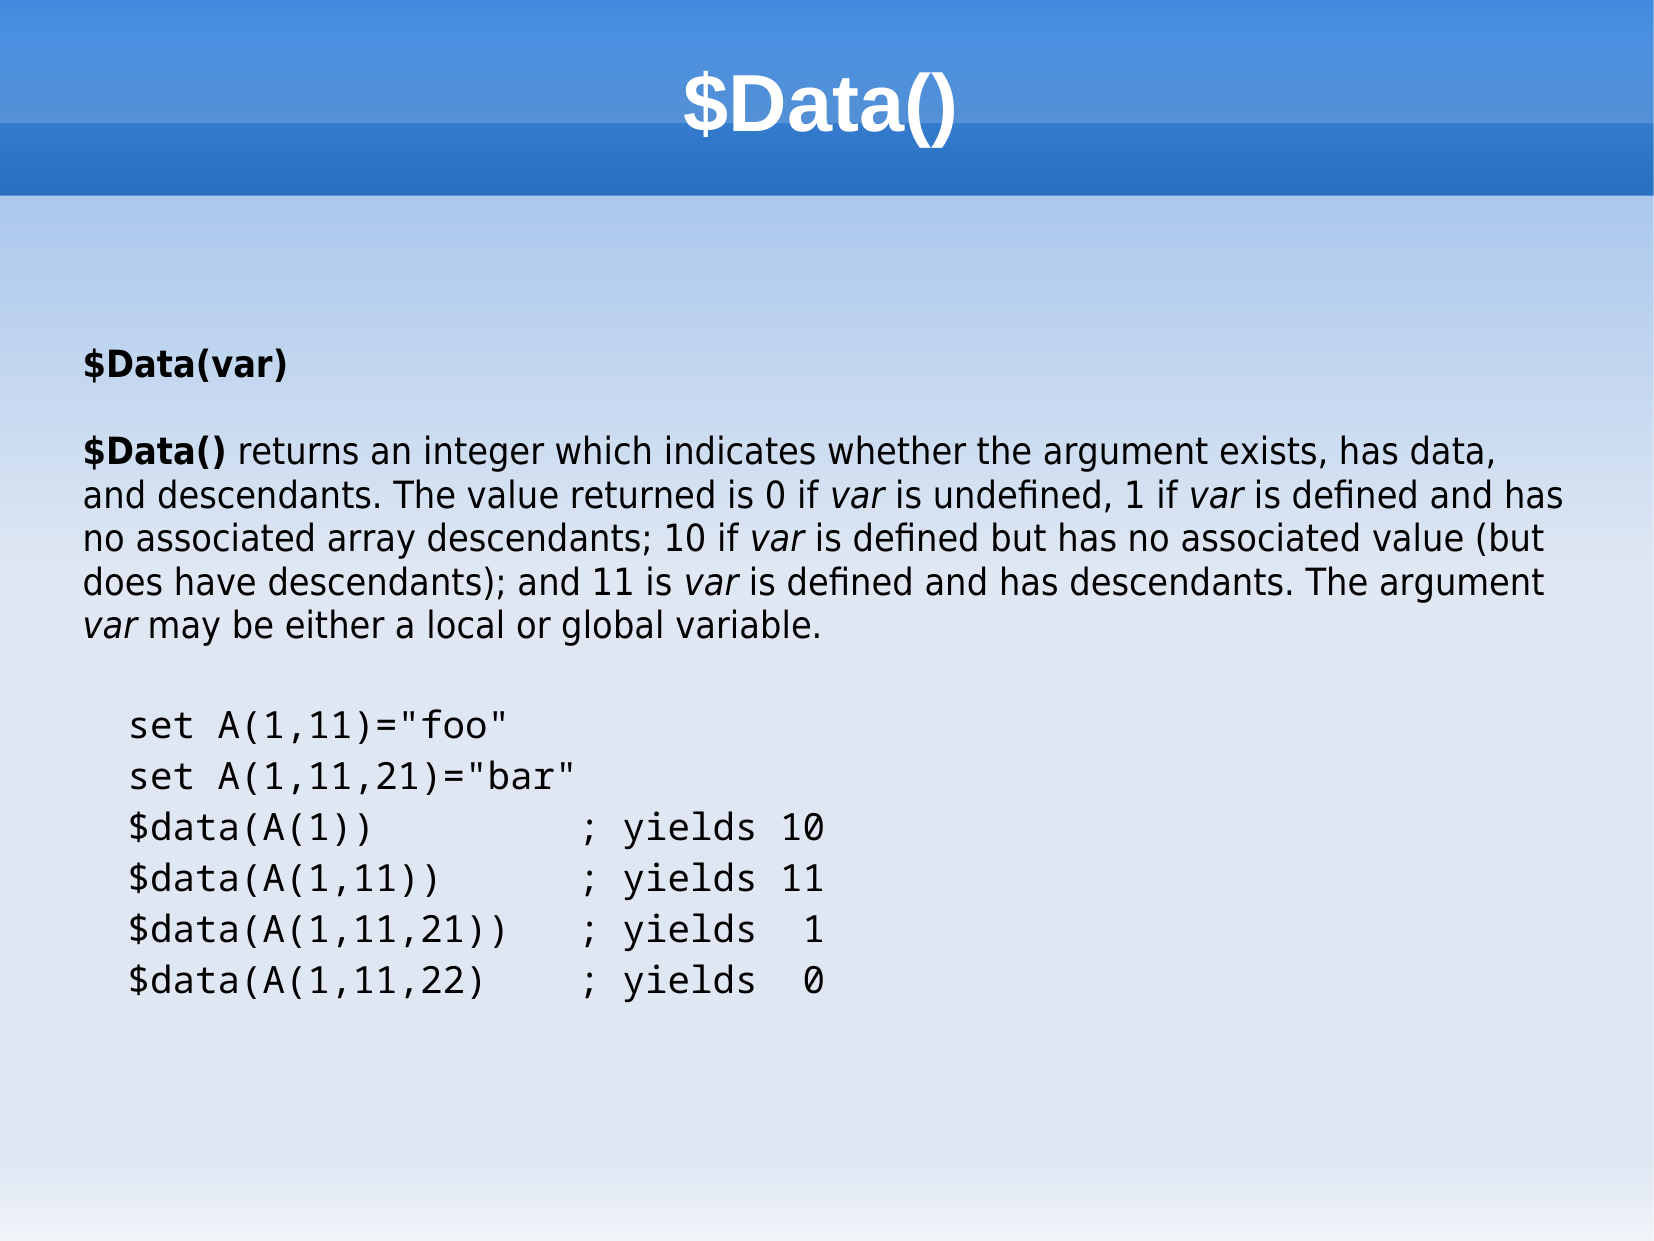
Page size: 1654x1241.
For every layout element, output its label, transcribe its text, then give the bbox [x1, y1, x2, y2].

picture [0, 0, 1654, 1241]
subtitle $Data(var) $Data() returns an integer which indicates whether the argument exists, has data, and descendants. The value returned is 0 if var is undefined, 1 if var is defined and has no associated array descendants; 10 if var is defined but has no associated value (but does have descendants); and 11 is var is defined and has descendants. The argument var may be either a local or global variable. set A(1,11)="foo" set A(1,11,21)="bar" $data(A(1)) ; yields 10 $data(A(1,11)) ; yields 11 $data(A(1,11,21)) ; yields 1 $data(A(1,11,22) ; yields 0 [82, 290, 1571, 1109]
title $Data() [76, 0, 1565, 208]
